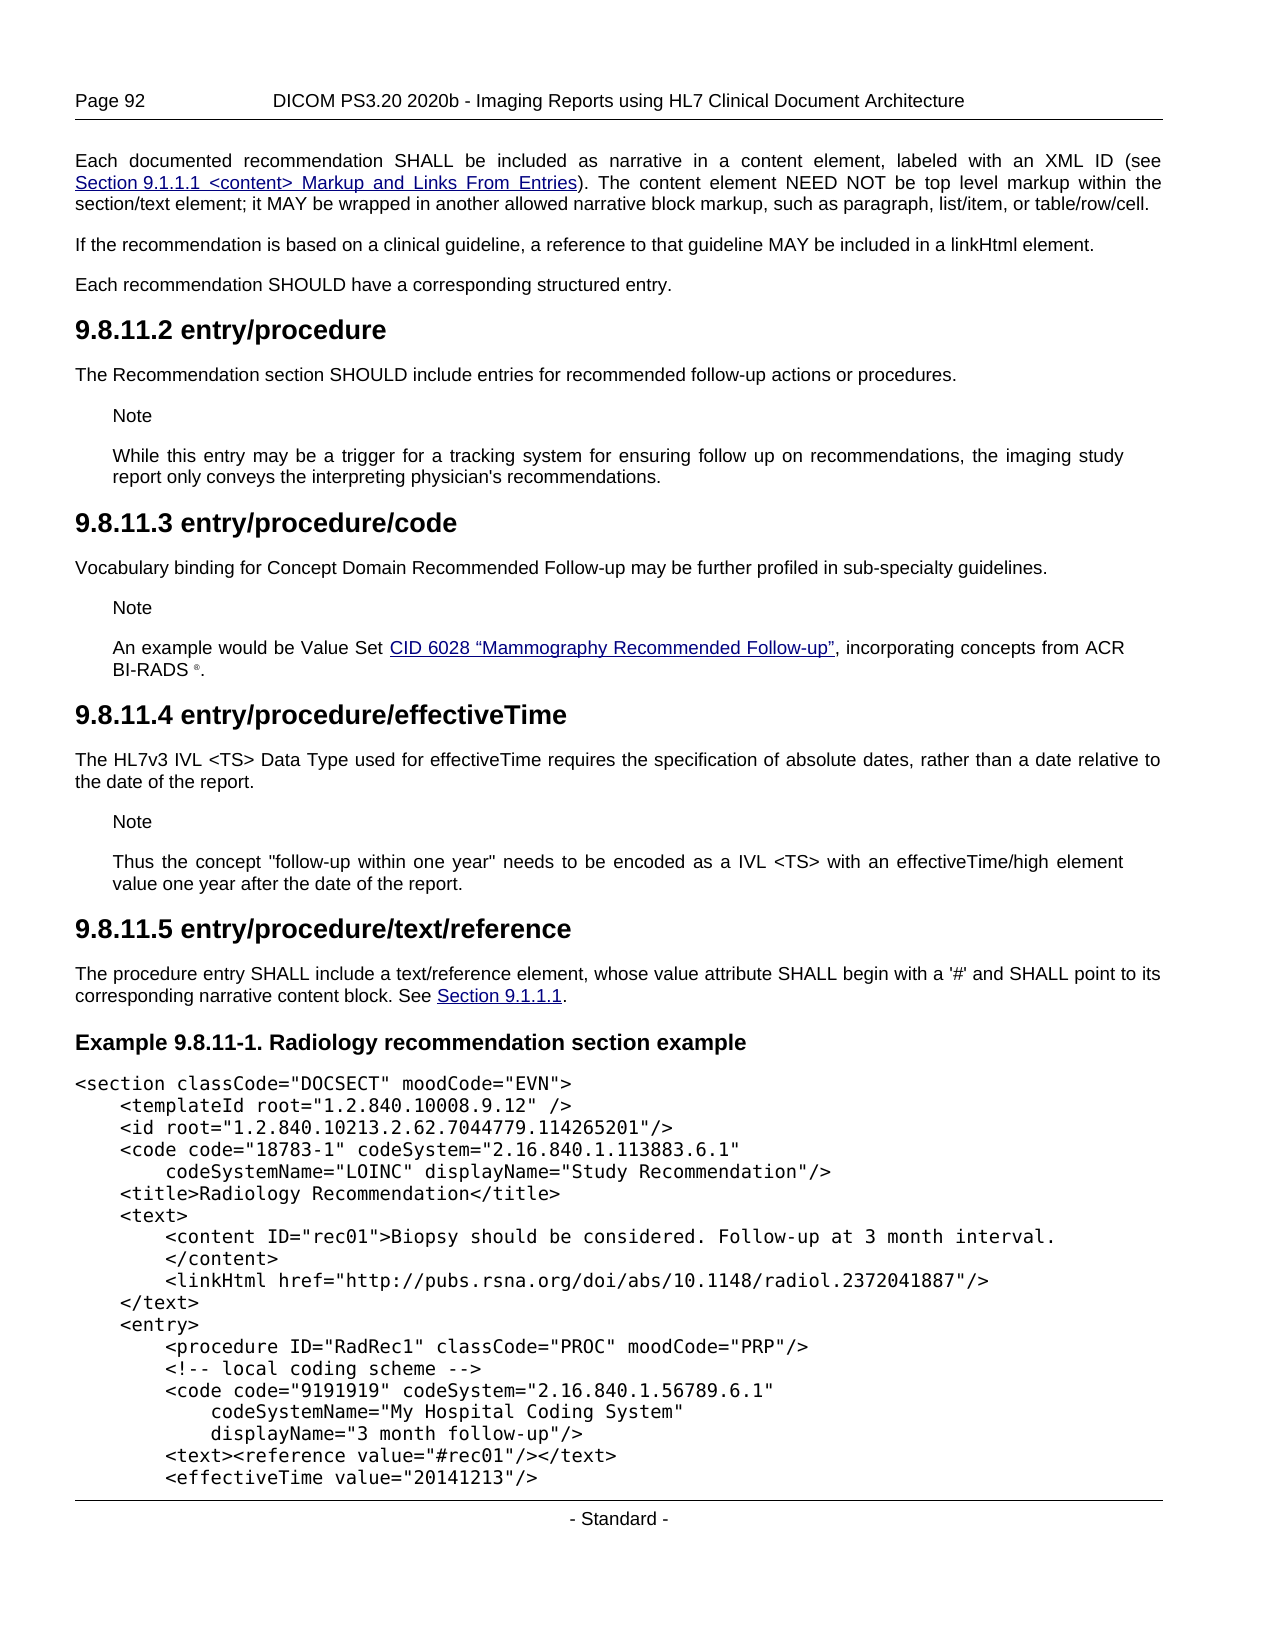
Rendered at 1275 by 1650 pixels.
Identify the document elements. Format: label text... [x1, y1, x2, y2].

text Each documented recommendation SHALL be included as narrative in a content element, labeled with an XML ID (see Section 9.1.1.1 <content> Markup and Links From Entries). The content element NEED NOT be top level markup within the section/text element; it MAY be wrapped in another allowed narrative block markup, such as paragraph, list/item, or table/row/cell. [75, 150, 1162, 215]
text The procedure entry SHALL include a text/reference element, whose value attribute SHALL begin with a '#' and SHALL point to its corresponding narrative content block. See Section 9.1.1.1. [75, 963, 1162, 1006]
text Each recommendation SHOULD have a corresponding structured entry. [75, 274, 1162, 295]
text <section classCode="DOCSECT" moodCode="EVN"> <templateId root="1.2.840.10008.9.12" /> <id root="1.2.840.10213.2.62.7044779.114265201"/> <code code="18783-1" codeSystem="2.16.840.1.113883.6.1" codeSystemName="LOINC" displayName="Study Recommendation"/> <title>Radiology Recommendation</title> <text> <content ID="rec01">Biopsy should be considered. Follow-up at 3 month interval. </content> <linkHtml href="http://pubs.rsna.org/doi/abs/10.1148/radiol.2372041887"/> </text> <entry> <procedure ID="RadRec1" classCode="PROC" moodCode="PRP"/> <!-- local coding scheme --> <code code="9191919" codeSystem="2.16.840.1.56789.6.1" codeSystemName="My Hospital Coding System" displayName="3 month follow-up"/> <text><reference value="#rec01"/></text> <effectiveTime value="20141213"/> [75, 1073, 1162, 1489]
text Thus the concept "follow-up within one year" needs to be encoded as a IVL <TS> with an effectiveTime/high element value one year after the date of the report. [112, 851, 1125, 894]
text Note [112, 404, 1125, 426]
text While this entry may be a trigger for a tracking system for ensuring follow up on recommendations, the imaging study report only conveys the interpreting physician's recommendations. [112, 445, 1125, 488]
text 9.8.11.4 entry/procedure/effectiveTime [75, 699, 1162, 730]
text Note [112, 597, 1125, 618]
text If the recommendation is based on a clinical guideline, a reference to that guideline MAY be included in a linkHtml element. [75, 233, 1162, 255]
text Note [112, 811, 1125, 832]
text The HL7v3 IVL <TS> Data Type used for effectiveTime requires the specification of absolute dates, rather than a date relative to the date of the report. [75, 749, 1162, 792]
text 9.8.11.2 entry/procedure [75, 314, 1162, 345]
text An example would be Value Set CID 6028 “Mammography Recommended Follow-up”, incorporating concepts from ACR BI-RADS ®. [112, 637, 1125, 680]
text Example 9.8.11-1. Radiology recommendation section example [75, 1029, 1162, 1054]
text 9.8.11.5 entry/procedure/text/reference [75, 913, 1162, 944]
text The Recommendation section SHOULD include entries for recommended follow-up actions or procedures. [75, 364, 1162, 386]
text Vocabulary binding for Concept Domain Recommended Follow-up may be further profiled in sub-specialty guidelines. [75, 557, 1162, 578]
text 9.8.11.3 entry/procedure/code [75, 507, 1162, 538]
